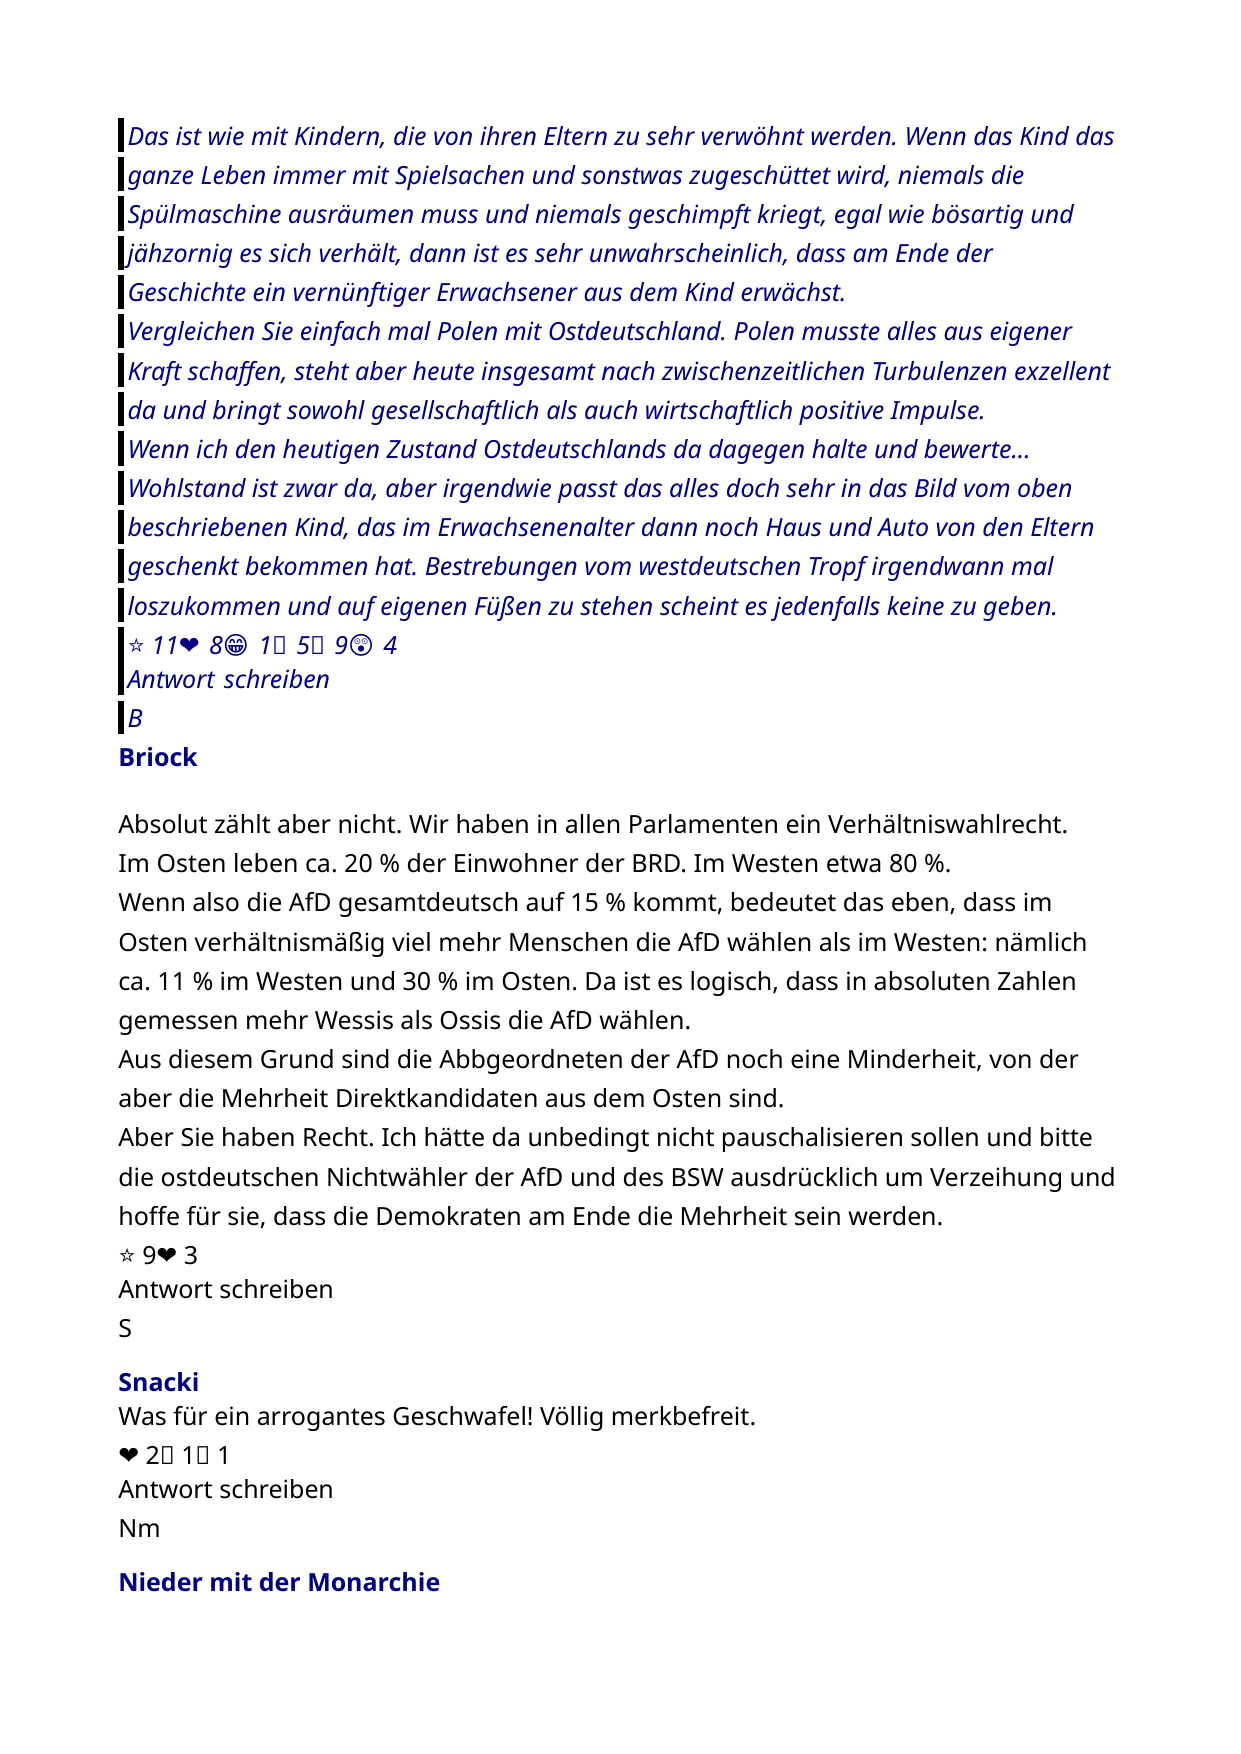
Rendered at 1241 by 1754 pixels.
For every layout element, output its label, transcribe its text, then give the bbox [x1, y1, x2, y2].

text Antwort schreiben [118, 1272, 1122, 1306]
text Vergleichen Sie einfach mal Polen mit Ostdeutschland. Polen musste alles aus eigener Kraft schaffen, steht aber heute insgesamt nach zwischenzeitlichen Turbulenzen exzellent da und bringt sowohl gesellschaftlich als auch wirtschaftlich positive Impulse. [118, 314, 1122, 426]
text Wenn ich den heutigen Zustand Ostdeutschlands da dagegen halte und bewerte... Wohlstand ist zwar da, aber irgendwie passt das alles doch sehr in das Bild vom oben beschriebenen Kind, das im Erwachsenenalter dann noch Haus und Auto von den Eltern geschenkt bekommen hat. Bestrebungen vom westdeutschen Tropf irgendwann mal loszukommen und auf eigenen Füßen zu stehen scheint es jedenfalls keine zu geben. [118, 431, 1122, 622]
text Im Osten leben ca. 20 % der Einwohner der BRD. Im Westen etwa 80 %. [118, 846, 1122, 880]
text ❤️ 2🙁 1🤨 1 [118, 1438, 1122, 1472]
text Aber Sie haben Recht. Ich hätte da unbedingt nicht pauschalisieren sollen und bitte die ostdeutschen Nichtwähler der AfD und des BSW ausdrücklich um Verzeihung und hoffe für sie, dass die Demokraten am Ende die Mehrheit sein werden. [118, 1120, 1122, 1232]
text Antwort schreiben [124, 661, 1122, 695]
subtitle Nieder mit der Monarchie [118, 1565, 1122, 1599]
text ⭐️ 11❤️ 8😁 1🙁 5🤨 9😲 4 [124, 627, 1122, 661]
text ⭐️ 9❤️ 3 [118, 1238, 1122, 1272]
text Aus diesem Grund sind die Abbgeordneten der AfD noch eine Minderheit, von der aber die Mehrheit Direktkandidaten aus dem Osten sind. [118, 1042, 1122, 1115]
text Wenn also die AfD gesamtdeutsch auf 15 % kommt, bedeutet das eben, dass im Osten verhältnismäßig viel mehr Menschen die AfD wählen als im Westen: nämlich ca. 11 % im Westen und 30 % im Osten. Da ist es logisch, dass in absoluten Zahlen gemessen mehr Wessis als Ossis die AfD wählen. [118, 885, 1122, 1037]
text Antwort schreiben [118, 1472, 1122, 1506]
text S [118, 1311, 1122, 1345]
text B [124, 701, 1122, 734]
subtitle Briock [118, 740, 1122, 774]
text Nm [118, 1511, 1122, 1545]
text Das ist wie mit Kindern, die von ihren Eltern zu sehr verwöhnt werden. Wenn das Kind das ganze Leben immer mit Spielsachen und sonstwas zugeschüttet wird, niemals die Spülmaschine ausräumen muss und niemals geschimpft kriegt, egal wie bösartig und jähzornig es sich verhält, dann ist es sehr unwahrscheinlich, dass am Ende der Geschichte ein vernünftiger Erwachsener aus dem Kind erwächst. [118, 118, 1122, 309]
subtitle Snacki [118, 1364, 1122, 1399]
text Absolut zählt aber nicht. Wir haben in allen Parlamenten ein Verhältniswahlrecht. [118, 807, 1122, 841]
text Was für ein arrogantes Geschwafel! Völlig merkbefreit. [118, 1399, 1122, 1433]
